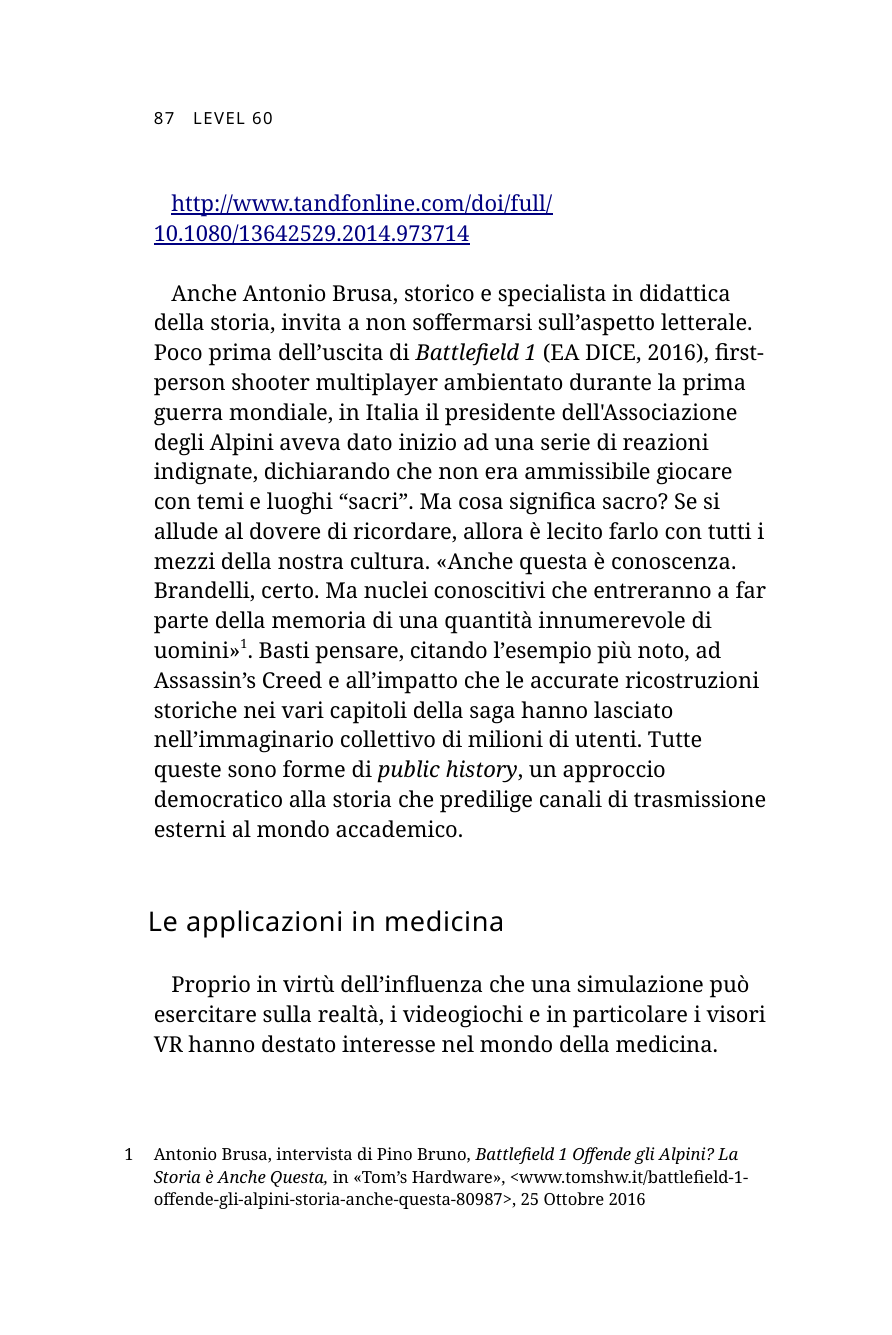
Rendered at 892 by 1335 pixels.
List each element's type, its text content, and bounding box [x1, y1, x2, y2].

text Anche Antonio Brusa, storico e specialista in didattica della storia, invita a non soffermarsi sull’aspetto letterale. Poco prima dell’uscita di Battlefield 1 (EA DICE, 2016), first-person shooter multiplayer ambientato durante la prima guerra mondiale, in Italia il presidente dell'Associazione degli Alpini aveva dato inizio ad una serie di reazioni indignate, dichiarando che non era ammissibile giocare con temi e luoghi “sacri”. Ma cosa significa sacro? Se si allude al dovere di ricordare, allora è lecito farlo con tutti i mezzi della nostra cultura. «Anche questa è conoscenza. Brandelli, certo. Ma nuclei conoscitivi che entreranno a far parte della memoria di una quantità innumerevole di uomini». Basti pensare, citando l’esempio più noto, ad Assassin’s Creed e all’impatto che le accurate ricostruzioni storiche nei vari capitoli della saga hanno lasciato nell’immaginario collettivo di milioni di utenti. Tutte queste sono forme di public history, un approccio democratico alla storia che predilige canali di trasmissione esterni al mondo accademico. [153, 278, 768, 844]
text http://www.tandfonline.com/doi/full/10.1080/13642529.2014.973714 [153, 188, 768, 248]
text Antonio Brusa, intervista di Pino Bruno, Battlefield 1 Offende gli Alpini? La Storia è Anche Questa, in «Tom’s Hardware», <www.tomshw.it/battlefield-1-offende-gli-alpini-storia-anche-questa-80987>, 25 Ottobre 2016 [124, 1142, 768, 1211]
subtitle Le applicazioni in medicina [148, 903, 768, 939]
text Proprio in virtù dell’influenza che una simulazione può esercitare sulla realtà, i videogiochi e in particolare i visori VR hanno destato interesse nel mondo della medicina. [153, 969, 768, 1058]
